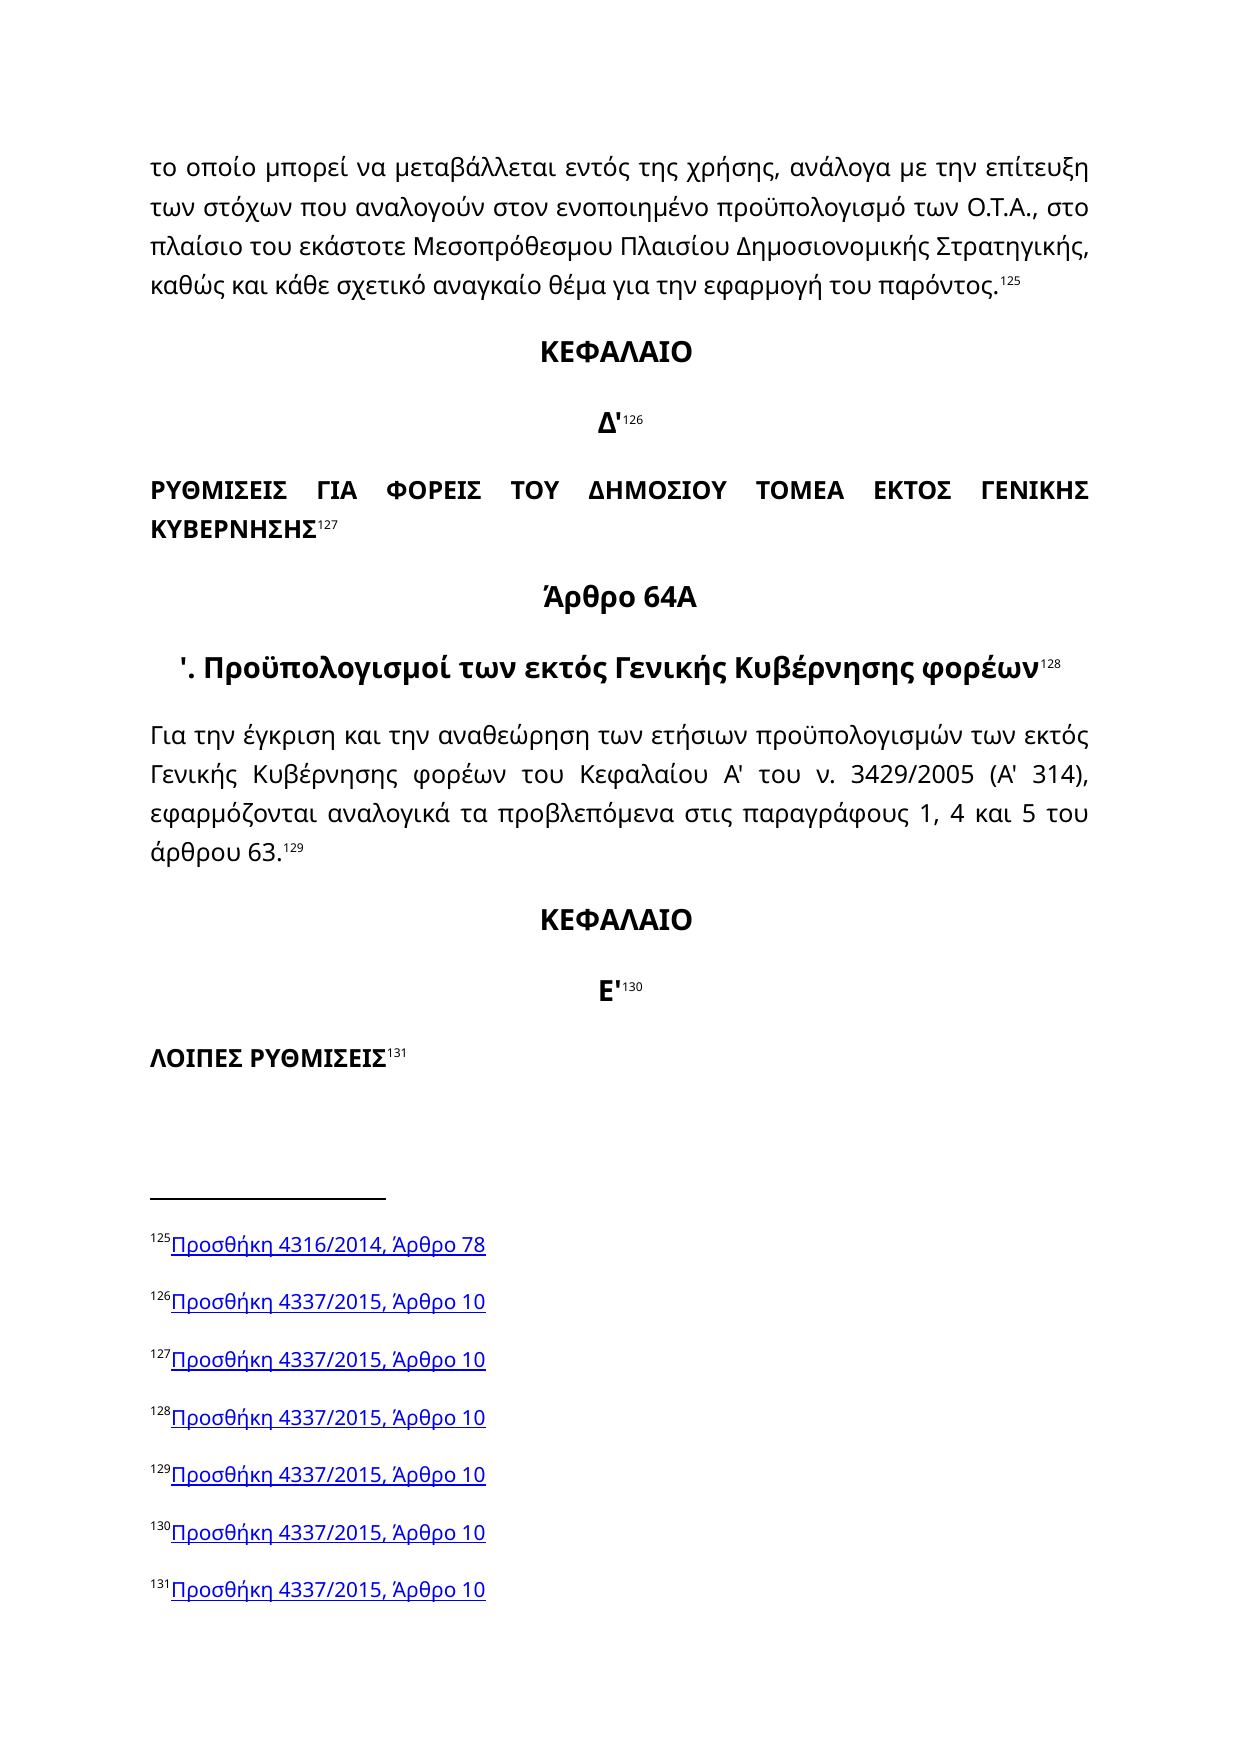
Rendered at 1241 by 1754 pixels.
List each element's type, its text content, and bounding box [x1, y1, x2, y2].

text Προσθήκη 4337/2015, Άρθρο 10 [150, 1460, 1090, 1489]
text Προσθήκη 4337/2015, Άρθρο 10 [150, 1403, 1090, 1431]
text Προσθήκη 4337/2015, Άρθρο 10 [150, 1345, 1090, 1373]
subtitle '. Προϋπολογισμοί των εκτός Γενικής Κυβέρνησης φορέων [150, 647, 1090, 687]
subtitle Δ' [150, 402, 1090, 442]
subtitle Ε' [150, 970, 1090, 1009]
subtitle ΚΕΦΑΛΑΙΟ [150, 899, 1090, 939]
text Για την έγκριση και την αναθεώρηση των ετήσιων προϋπολογισμών των εκτός Γενικής Κυβέρνησης φορέων του Κεφαλαίου Α' του ν. 3429/2005 (Α' 314), εφαρμόζονται αναλογικά τα προβλεπόμενα στις παραγράφους 1, 4 και 5 του άρθρου 63. [150, 717, 1090, 869]
subtitle Άρθρο 64Α [150, 576, 1090, 616]
text ΡΥΘΜΙΣΕΙΣ ΓΙΑ ΦΟΡΕΙΣ ΤΟΥ ΔΗΜΟΣΙΟΥ ΤΟΜΕΑ ΕΚΤΟΣ ΓΕΝΙΚΗΣ ΚΥΒΕΡΝΗΣΗΣ [150, 473, 1090, 546]
text ΛΟΙΠΕΣ ΡΥΘΜΙΣΕΙΣ [150, 1040, 1090, 1074]
text Προσθήκη 4316/2014, Άρθρο 78 [150, 1230, 1090, 1258]
text Προσθήκη 4337/2015, Άρθρο 10 [150, 1518, 1090, 1546]
text το οποίο μπορεί να μεταβάλλεται εντός της χρήσης, ανάλογα με την επίτευξη των στόχων που αναλογούν στον ενοποιημένο προϋπολογισμό των Ο.Τ.Α., στο πλαίσιο του εκάστοτε Μεσοπρόθεσμου Πλαισίου Δημοσιονομικής Στρατηγικής, καθώς και κάθε σχετικό αναγκαίο θέμα για την εφαρμογή του παρόντος. [150, 150, 1090, 302]
text Προσθήκη 4337/2015, Άρθρο 10 [150, 1576, 1090, 1604]
subtitle ΚΕΦΑΛΑΙΟ [150, 332, 1090, 371]
text Προσθήκη 4337/2015, Άρθρο 10 [150, 1287, 1090, 1316]
